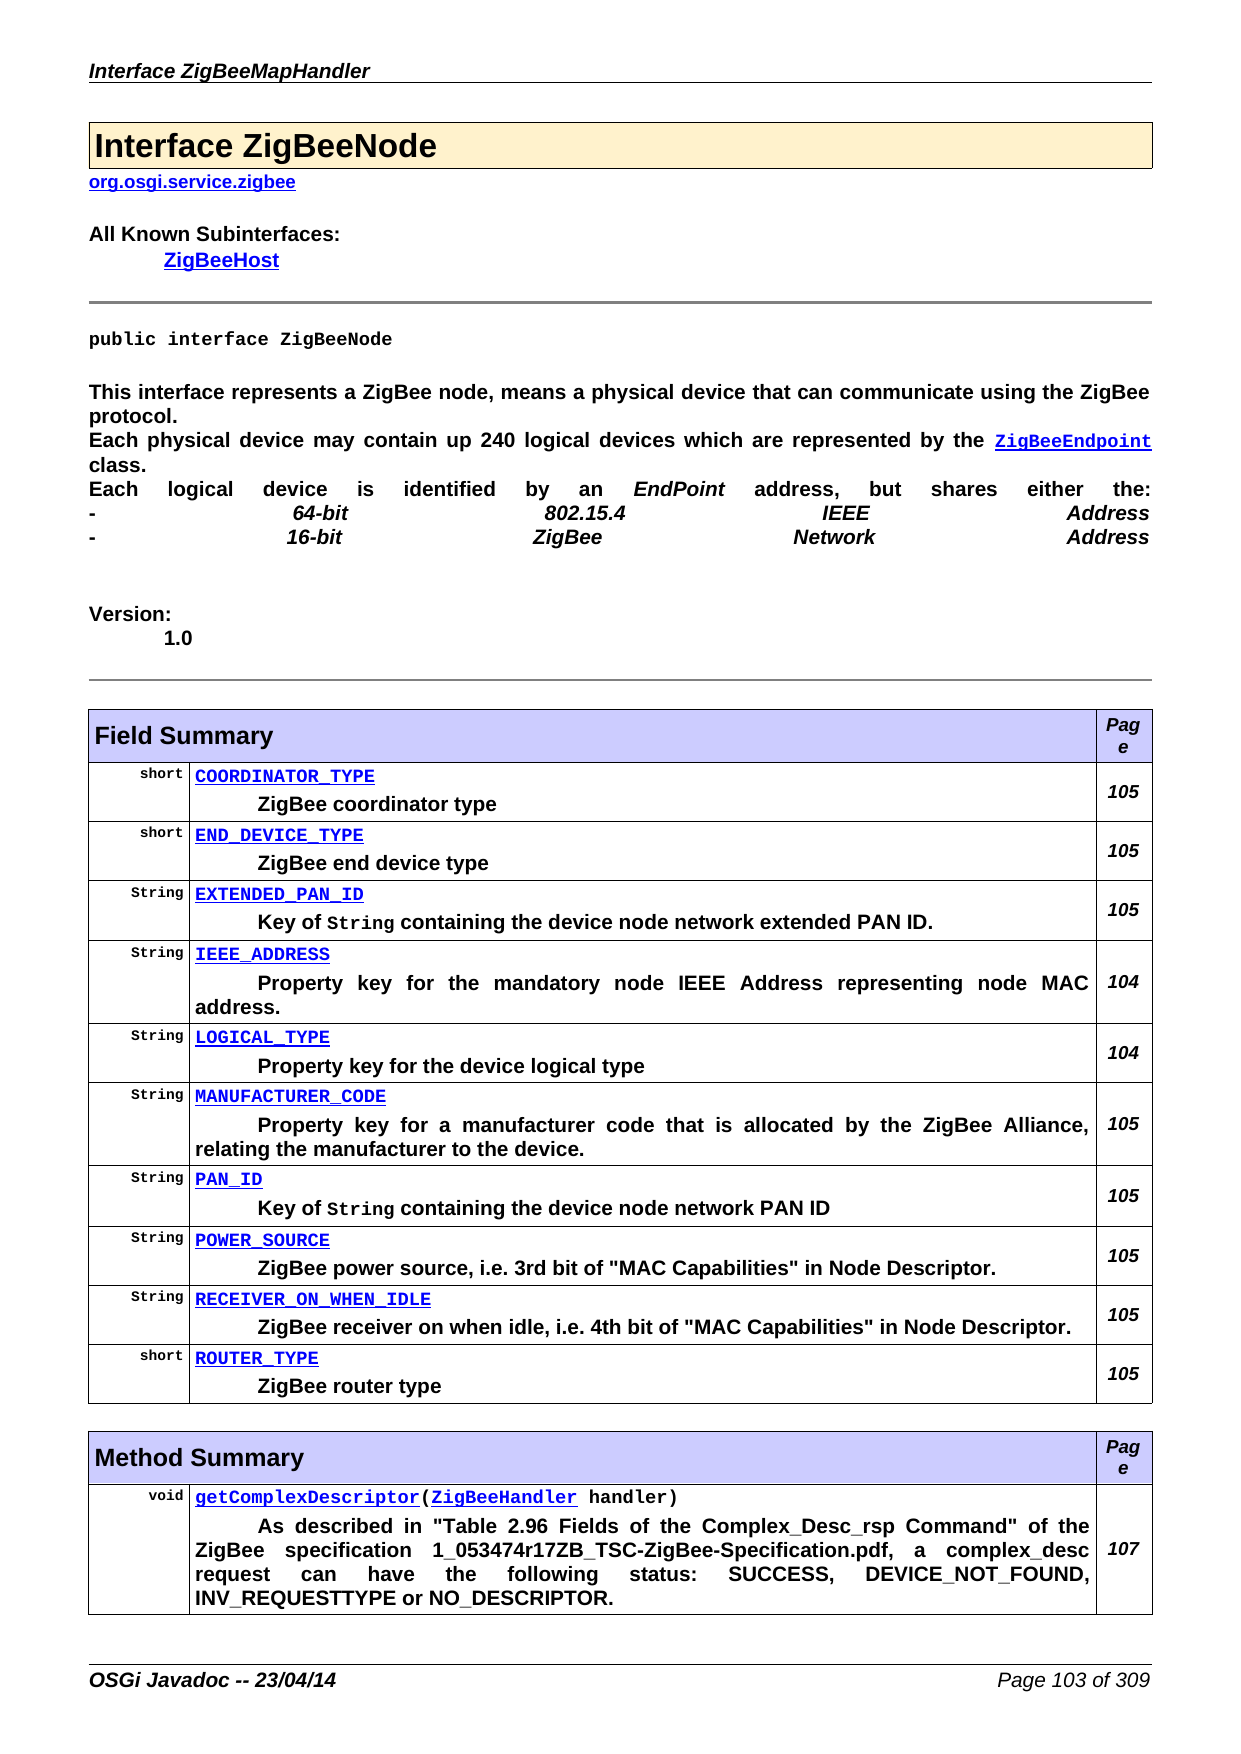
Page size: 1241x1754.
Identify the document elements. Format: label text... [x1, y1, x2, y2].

table_cell getComplexDescriptor(ZigBeeHandler handler) As described in "Table 2.96 Fields of the Complex_Desc_rsp Command" of the ZigBee specification 1_053474r17ZB_TSC-ZigBee-Specification.pdf, a complex_desc request can have the following status: SUCCESS, DEVICE_NOT_FOUND, INV_REQUESTTYPE or NO_DESCRIPTOR. [190, 1485, 1096, 1614]
table_header Method Summary [89, 1432, 1096, 1483]
table_cell COORDINATOR_TYPE ZigBee coordinator type [190, 763, 1096, 821]
text ZigBeeHost [163, 248, 1152, 272]
table_cell PAN_ID Key of String containing the device node network PAN ID [190, 1166, 1096, 1226]
subtitle All Known Subinterfaces: [88, 222, 1152, 246]
table_cell ROUTER_TYPE ZigBee router type [190, 1345, 1096, 1403]
table_cell String [89, 1024, 189, 1082]
table_cell String [89, 1286, 189, 1344]
text public interface ZigBeeNode [88, 330, 1152, 351]
table_cell 105 [1097, 941, 1152, 1023]
table_cell short [89, 1345, 189, 1403]
text 1.0 [163, 626, 1152, 650]
table_header Field Summary [89, 710, 1096, 762]
table_cell 106 [1097, 1227, 1152, 1285]
table_cell 106 [1097, 1286, 1152, 1344]
table_cell EXTENDED_PAN_ID Key of String containing the device node network extended PAN ID. [190, 881, 1096, 940]
table_header Page [1097, 1432, 1152, 1483]
text org.osgi.service.zigbee [88, 171, 1152, 193]
table_cell LOGICAL_TYPE Property key for the device logical type [190, 1024, 1096, 1082]
table_cell String [89, 881, 189, 940]
text Version: [88, 602, 1152, 626]
table_cell short [89, 763, 189, 821]
table_cell String [89, 1166, 189, 1226]
table_cell POWER_SOURCE ZigBee power source, i.e. 3rd bit of "MAC Capabilities" in Node Descriptor. [190, 1227, 1096, 1285]
table_cell RECEIVER_ON_WHEN_IDLE ZigBee receiver on when idle, i.e. 4th bit of "MAC Capabilities" in Node Descriptor. [190, 1286, 1096, 1344]
table_cell MANUFACTURER_CODE Property key for a manufacturer code that is allocated by the ZigBee Alliance, relating the manufacturer to the device. [190, 1083, 1096, 1165]
table_cell String [89, 1227, 189, 1285]
table_cell 106 [1097, 1345, 1152, 1403]
table_cell 106 [1097, 1166, 1152, 1226]
table_cell 108 [1097, 1485, 1152, 1614]
table_header Page [1097, 710, 1152, 762]
table_cell 105 [1097, 1024, 1152, 1082]
table_cell void [89, 1485, 189, 1614]
table_cell String [89, 1083, 189, 1165]
table_cell IEEE_ADDRESS Property key for the mandatory node IEEE Address representing node MAC address. [190, 941, 1096, 1023]
table_cell END_DEVICE_TYPE ZigBee end device type [190, 822, 1096, 880]
table_cell short [89, 822, 189, 880]
table_cell String [89, 941, 189, 1023]
table_cell 106 [1097, 881, 1152, 940]
text This interface represents a ZigBee node, means a physical device that can communicate using the ZigBee protocol. Each physical device may contain up 240 logical devices which are represented by the ZigBeeEndpoint class. Each logical device is identified by an EndPoint address, but shares either the: - 64-bit 802.15.4 IEEE Address - 16-bit ZigBee Network Address [88, 380, 1152, 573]
table_cell 106 [1097, 763, 1152, 821]
table_cell 106 [1097, 822, 1152, 880]
table_cell 106 [1097, 1083, 1152, 1165]
subtitle Interface ZigBeeNode [90, 123, 1152, 168]
